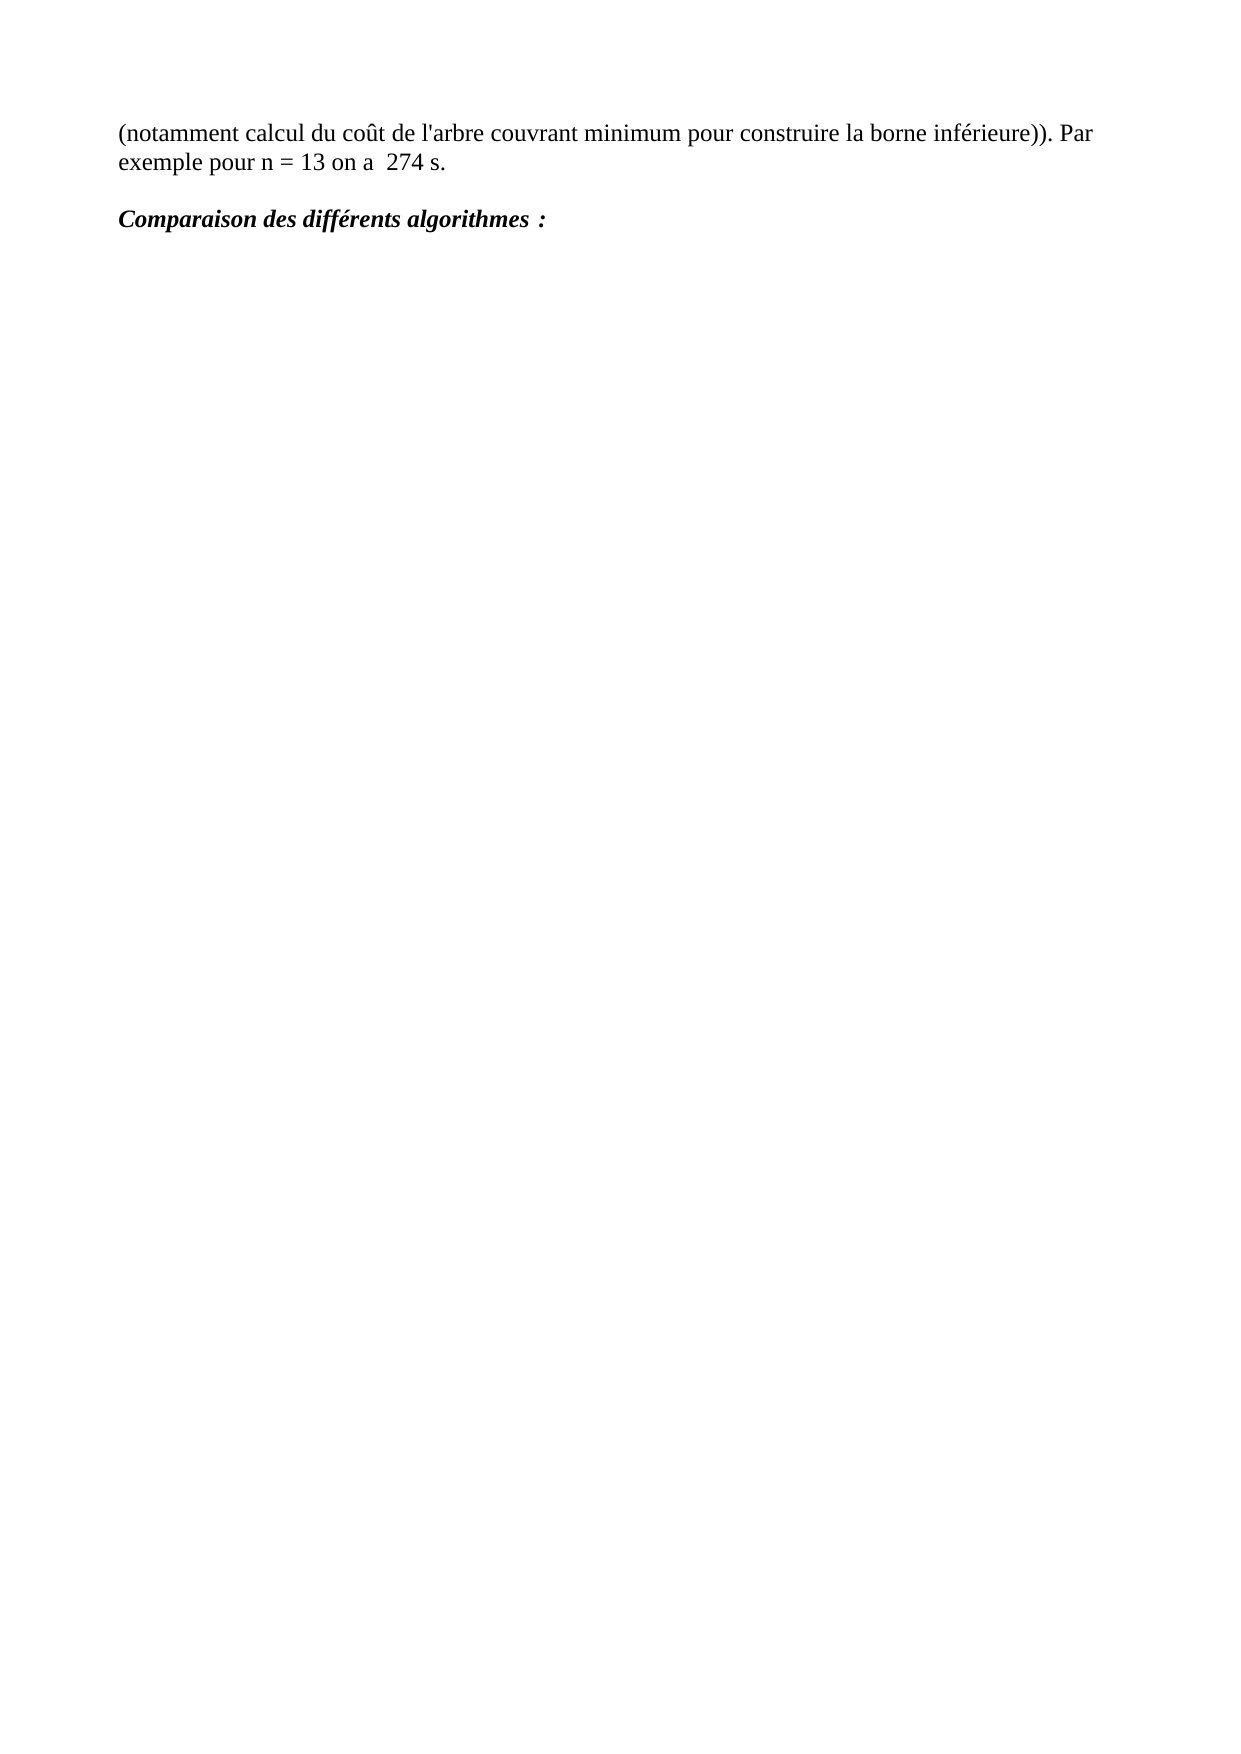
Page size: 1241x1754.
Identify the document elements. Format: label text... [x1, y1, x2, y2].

text Comparaison des différents algorithmes : [118, 204, 1122, 233]
text (notamment calcul du coût de l'arbre couvrant minimum pour construire la borne inférieure)). Par exemple pour n = 13 on a 274 s. [118, 118, 1122, 176]
